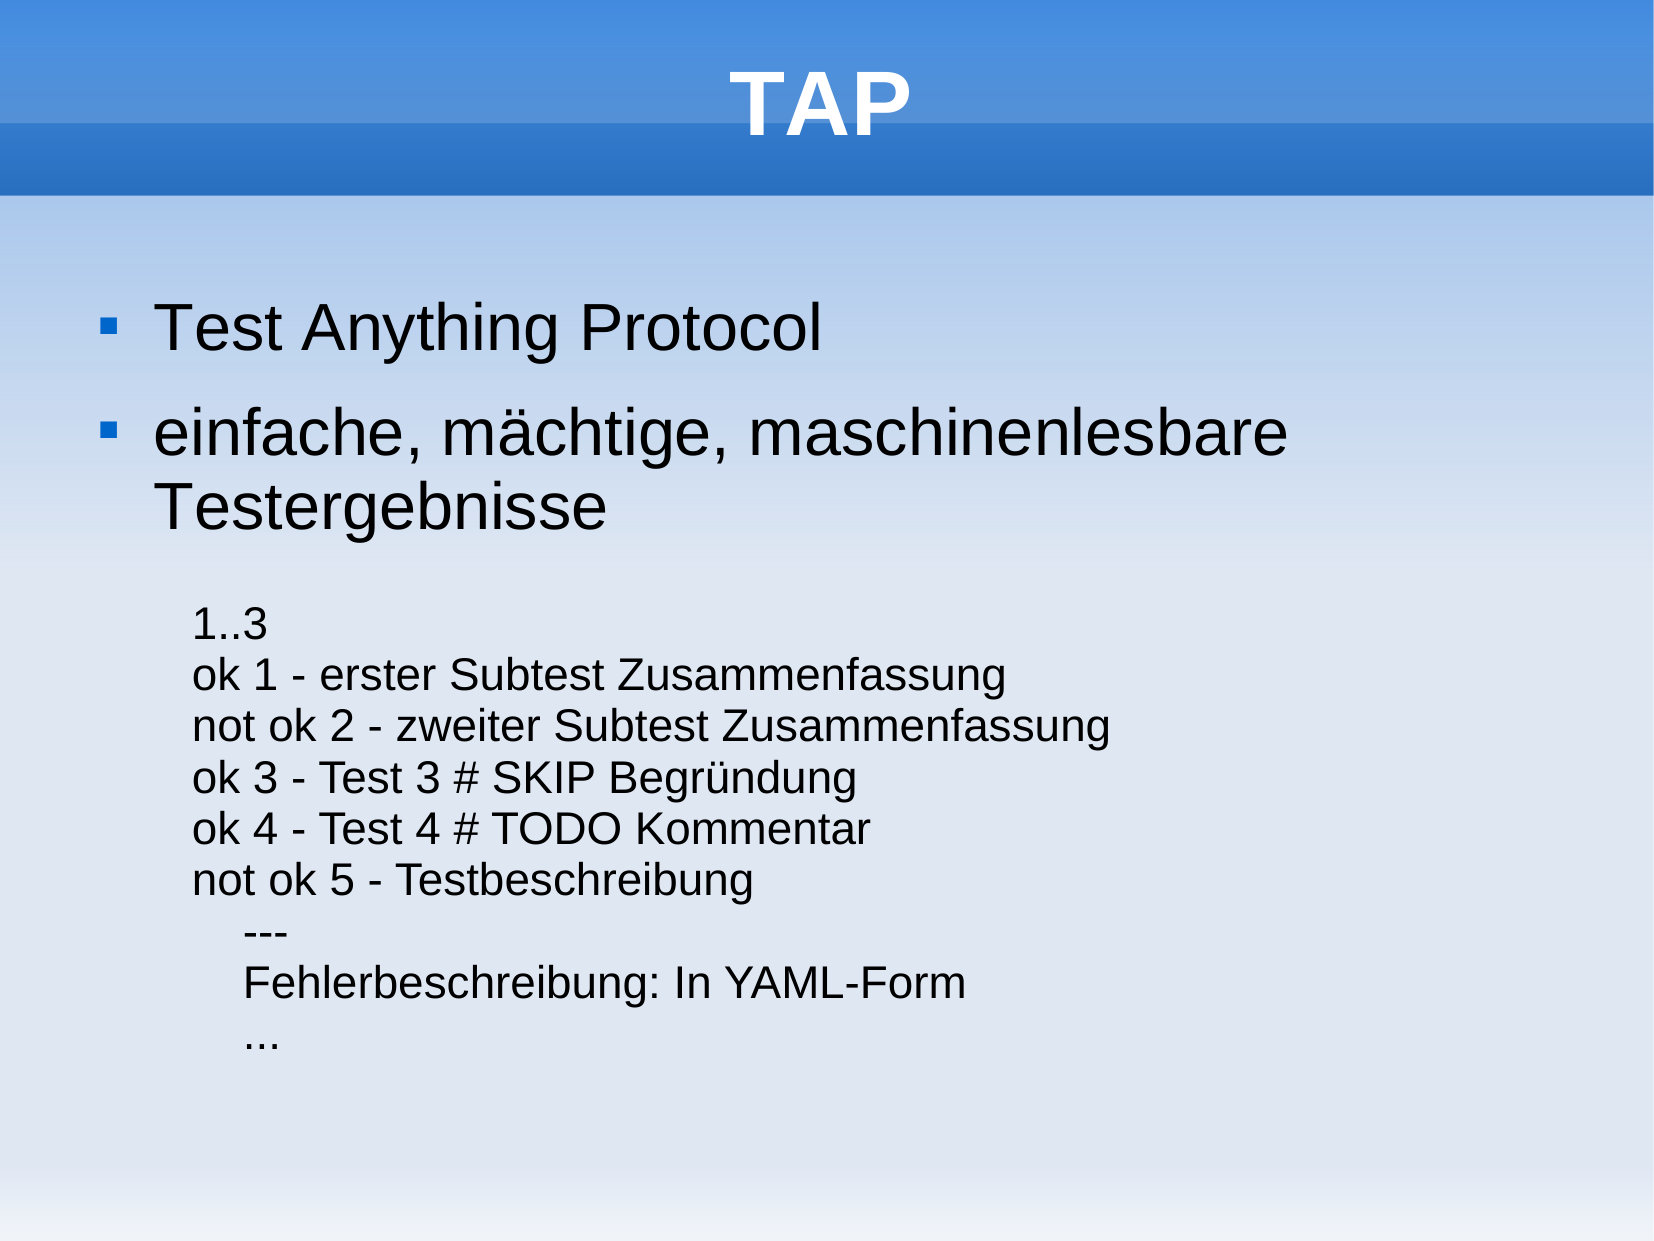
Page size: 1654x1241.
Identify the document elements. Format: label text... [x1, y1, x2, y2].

picture [0, 0, 1654, 1241]
title TAP [76, 0, 1565, 208]
text_box 1..3 ok 1 - erster Subtest Zusammenfassung not ok 2 - zweiter Subtest Zusammenfassung ok 3 - Test 3 # SKIP Begründung ok 4 - Test 4 # TODO Kommentar not ok 5 - Testbeschreibung --- Fehlerbeschreibung: In YAML-Form ... [177, 590, 1477, 1067]
list Test Anything Protocol einfache, mächtige, maschinenlesbare Testergebnisse [82, 290, 1571, 650]
